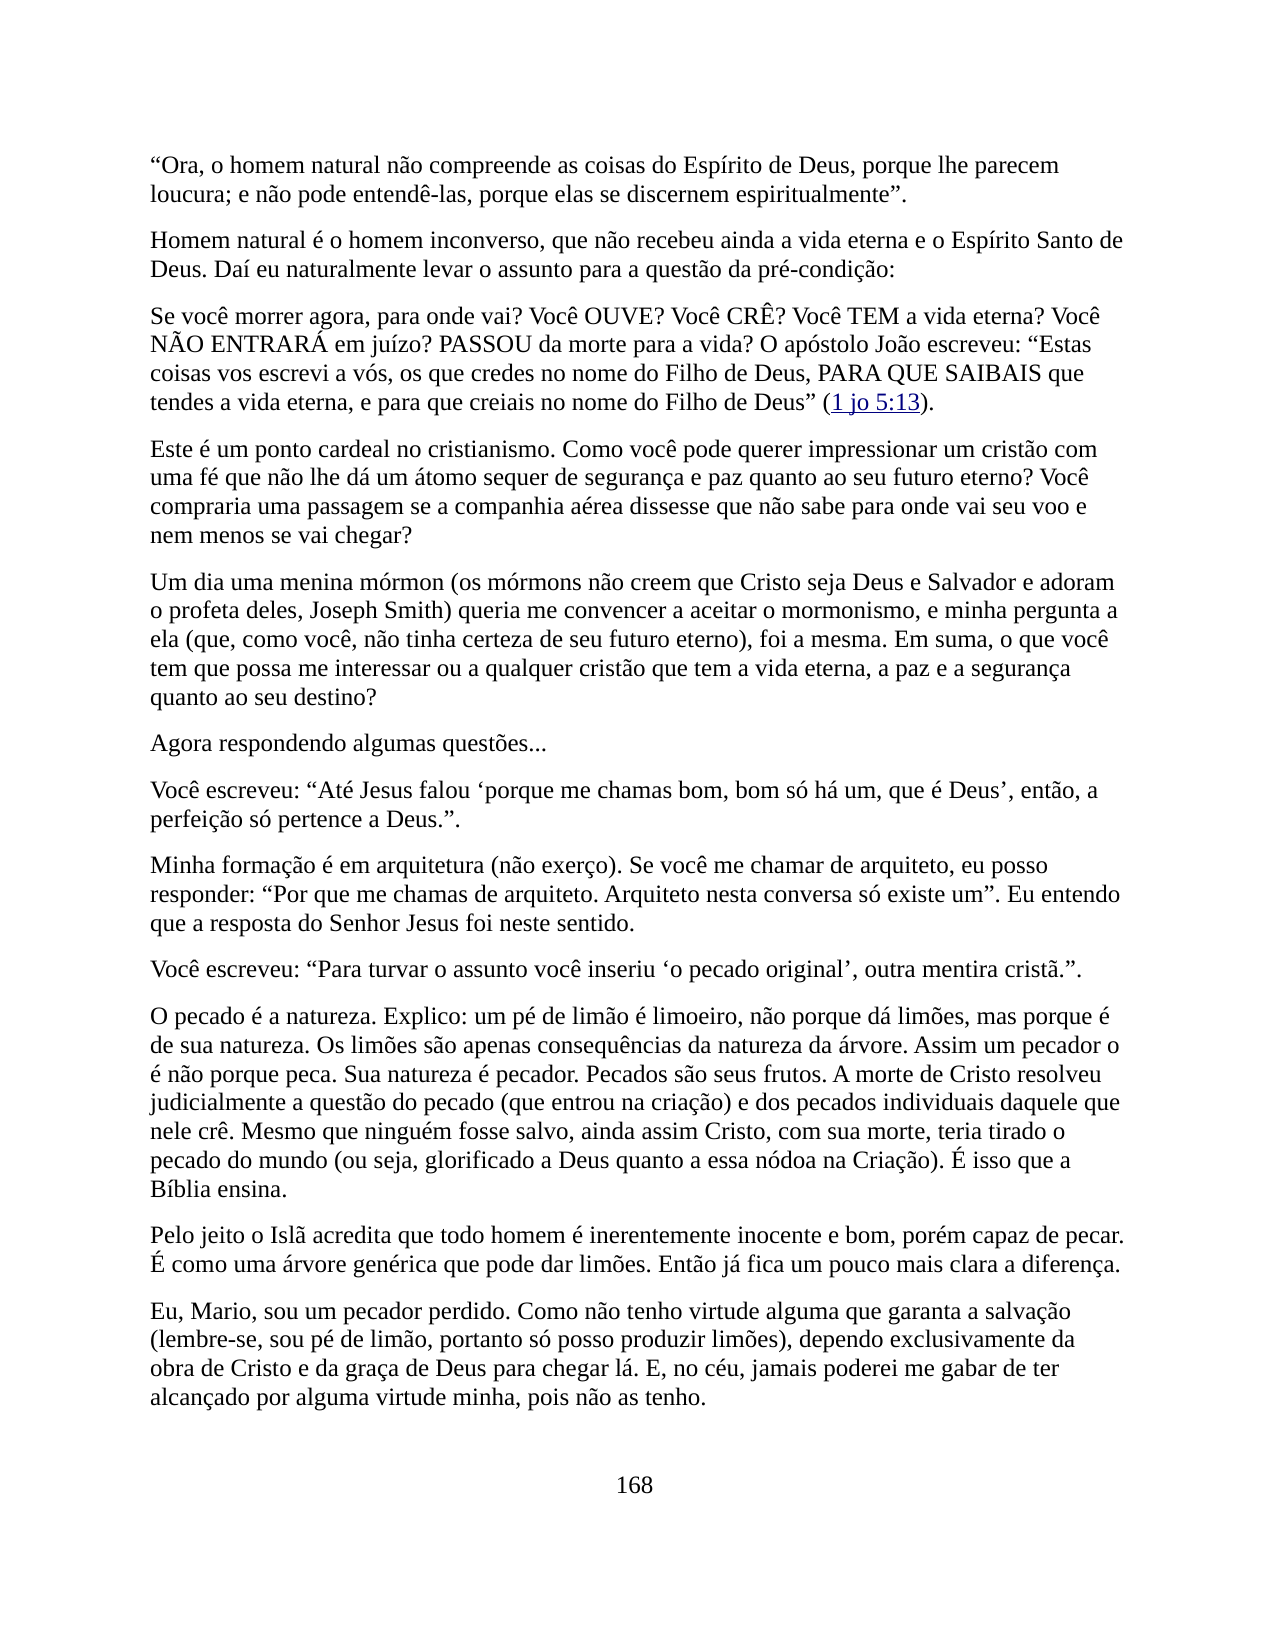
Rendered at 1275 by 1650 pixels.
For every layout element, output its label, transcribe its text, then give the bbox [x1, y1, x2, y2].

text Homem natural é o homem inconverso, que não recebeu ainda a vida eterna e o Espírito Santo de Deus. Daí eu naturalmente levar o assunto para a questão da pré-condição: [150, 225, 1125, 283]
text Pelo jeito o Islã acredita que todo homem é inerentemente inocente e bom, porém capaz de pecar. É como uma árvore genérica que pode dar limões. Então já fica um pouco mais clara a diferença. [150, 1220, 1125, 1278]
text Minha formação é em arquitetura (não exerço). Se você me chamar de arquiteto, eu posso responder: “Por que me chamas de arquiteto. Arquiteto nesta conversa só existe um”. Eu entendo que a resposta do Senhor Jesus foi neste sentido. [150, 850, 1125, 937]
text Você escreveu: “Até Jesus falou ‘porque me chamas bom, bom só há um, que é Deus’, então, a perfeição só pertence a Deus.”. [150, 775, 1125, 832]
text Agora respondendo algumas questões... [150, 728, 1125, 757]
text Um dia uma menina mórmon (os mórmons não creem que Cristo seja Deus e Salvador e adoram o profeta deles, Joseph Smith) queria me convencer a aceitar o mormonismo, e minha pergunta a ela (que, como você, não tinha certeza de seu futuro eterno), foi a mesma. Em suma, o que você tem que possa me interessar ou a qualquer cristão que tem a vida eterna, a paz e a segurança quanto ao seu destino? [150, 567, 1125, 710]
text O pecado é a natureza. Explico: um pé de limão é limoeiro, não porque dá limões, mas porque é de sua natureza. Os limões são apenas consequências da natureza da árvore. Assim um pecador o é não porque peca. Sua natureza é pecador. Pecados são seus frutos. A morte de Cristo resolveu judicialmente a questão do pecado (que entrou na criação) e dos pecados individuais daquele que nele crê. Mesmo que ninguém fosse salvo, ainda assim Cristo, com sua morte, teria tirado o pecado do mundo (ou seja, glorificado a Deus quanto a essa nódoa na Criação). É isso que a Bíblia ensina. [150, 1001, 1125, 1202]
text “Ora, o homem natural não compreende as coisas do Espírito de Deus, porque lhe parecem loucura; e não pode entendê-las, porque elas se discernem espiritualmente”. [150, 150, 1125, 207]
text Este é um ponto cardeal no cristianismo. Como você pode querer impressionar um cristão com uma fé que não lhe dá um átomo sequer de segurança e paz quanto ao seu futuro eterno? Você compraria uma passagem se a companhia aérea dissesse que não sabe para onde vai seu voo e nem menos se vai chegar? [150, 434, 1125, 549]
text Você escreveu: “Para turvar o assunto você inseriu ‘o pecado original’, outra mentira cristã.”. [150, 954, 1125, 983]
text Se você morrer agora, para onde vai? Você OUVE? Você CRÊ? Você TEM a vida eterna? Você NÃO ENTRARÁ em juízo? PASSOU da morte para a vida? O apóstolo João escreveu: “Estas coisas vos escrevi a vós, os que credes no nome do Filho de Deus, PARA QUE SAIBAIS que tendes a vida eterna, e para que creiais no nome do Filho de Deus” (1 jo 5:13). [150, 301, 1125, 416]
text Eu, Mario, sou um pecador perdido. Como não tenho virtude alguma que garanta a salvação (lembre-se, sou pé de limão, portanto só posso produzir limões), dependo exclusivamente da obra de Cristo e da graça de Deus para chegar lá. E, no céu, jamais poderei me gabar de ter alcançado por alguma virtude minha, pois não as tenho. [150, 1296, 1125, 1411]
